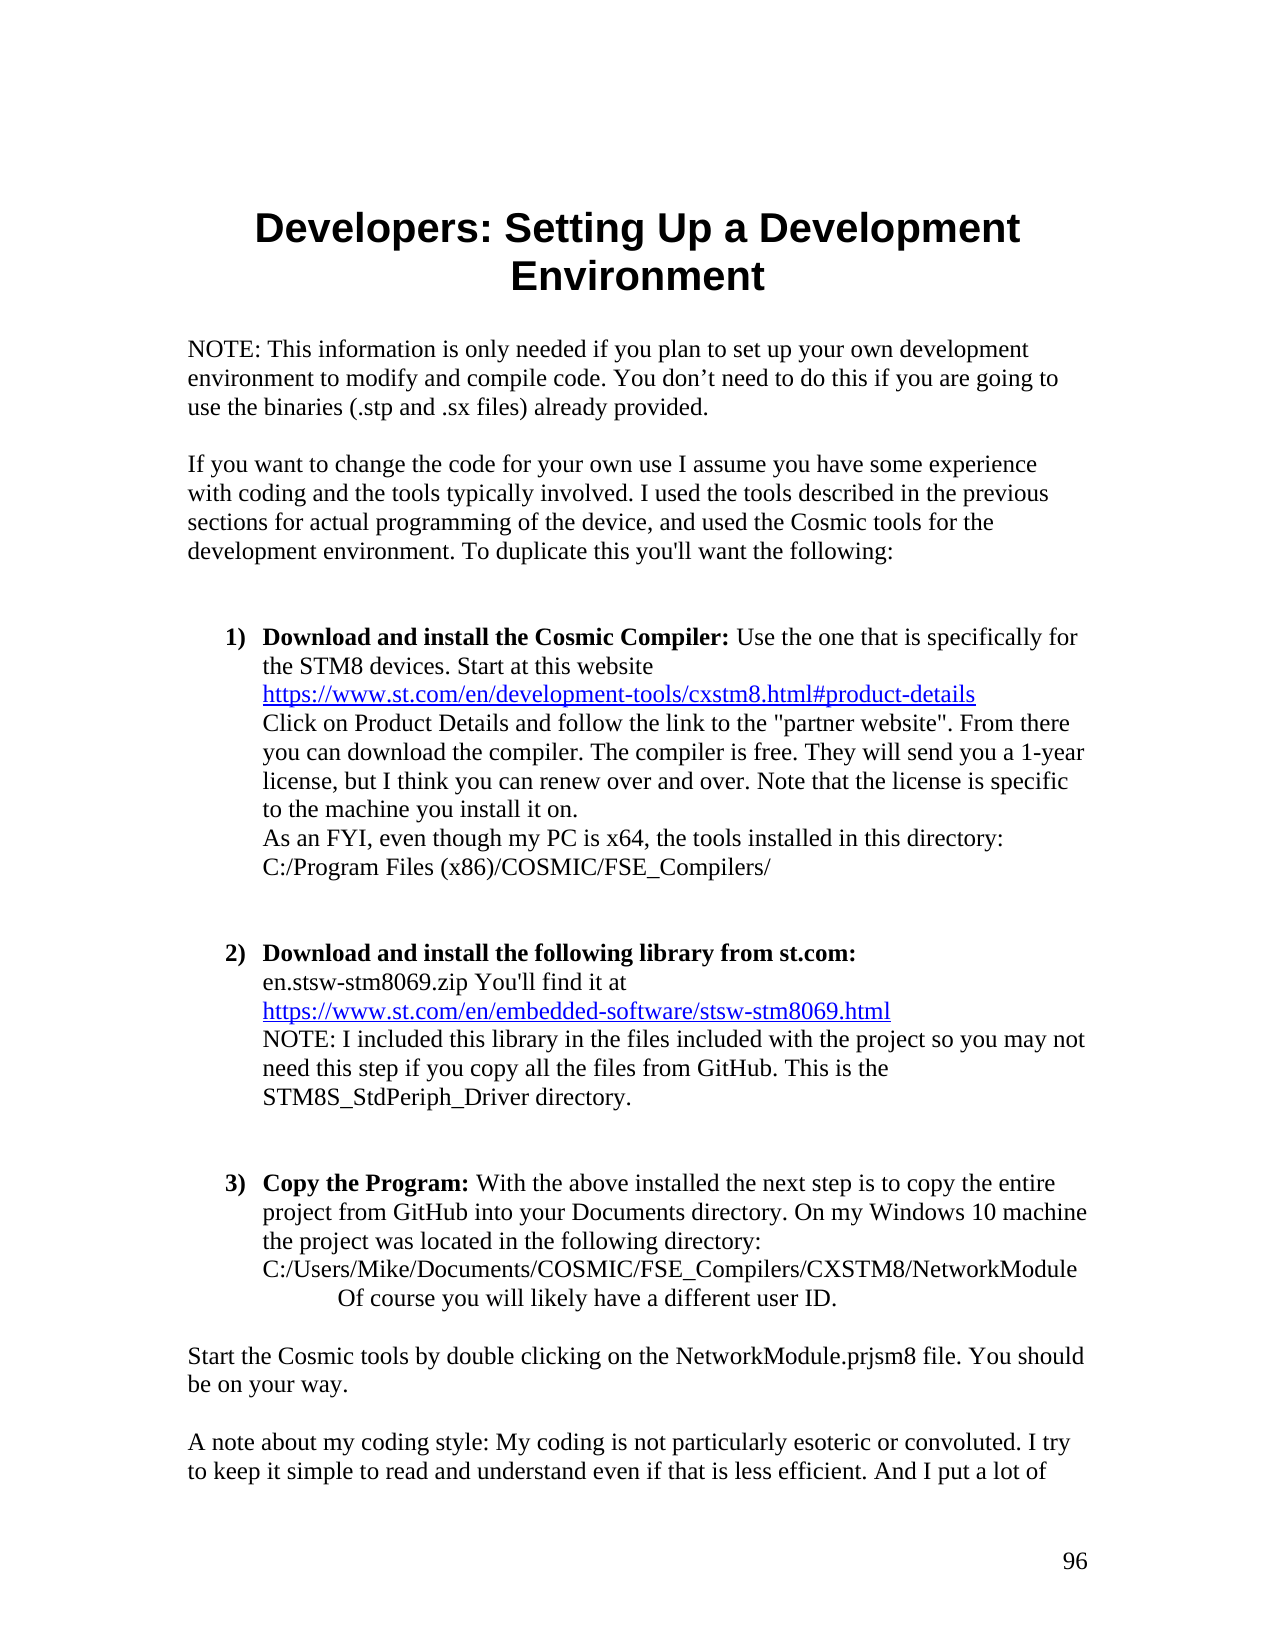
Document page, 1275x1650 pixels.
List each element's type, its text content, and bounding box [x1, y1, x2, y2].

text C:/Program Files (x86)/COSMIC/FSE_Compilers/ [262, 852, 1087, 881]
text Start the Cosmic tools by double clicking on the NetworkModule.prjsm8 file. You should be on your way. [187, 1341, 1087, 1398]
text If you want to change the code for your own use I assume you have some experience with coding and the tools typically involved. I used the tools described in the previous sections for actual programming of the device, and used the Cosmic tools for the development environment. To duplicate this you'll want the following: [187, 449, 1087, 564]
text https://www.st.com/en/development-tools/cxstm8.html#product-details [262, 679, 1087, 708]
text NOTE: This information is only needed if you plan to set up your own development environment to modify and compile code. You don’t need to do this if you are going to use the binaries (.stp and .sx files) already provided. [187, 334, 1087, 421]
text Of course you will likely have a different user ID. [262, 1283, 1087, 1312]
text A note about my coding style: My coding is not particularly esoteric or convoluted. I try to keep it simple to read and understand even if that is less efficient. And I put a lot of [187, 1427, 1087, 1484]
text C:/Users/Mike/Documents/COSMIC/FSE_Compilers/CXSTM8/NetworkModule [262, 1254, 1087, 1283]
text NOTE: I included this library in the files included with the project so you may not need this step if you copy all the files from GitHub. This is the STM8S_StdPeriph_Driver directory. [262, 1024, 1087, 1111]
text As an FYI, even though my PC is x64, the tools installed in this directory: [262, 823, 1087, 852]
text Click on Product Details and follow the link to the "partner website". From there you can download the compiler. The compiler is free. They will send you a 1-year license, but I think you can renew over and over. Note that the license is specific to the machine you install it on. [262, 708, 1087, 823]
text https://www.st.com/en/embedded-software/stsw-stm8069.html [262, 996, 1087, 1024]
list Download and install the following library from st.com: [225, 938, 1087, 967]
list Download and install the Cosmic Compiler: Use the one that is specifically for the STM8 devices. Start at this website [225, 622, 1087, 679]
subtitle Developers: Setting Up a Development Environment [187, 204, 1087, 299]
text en.stsw-stm8069.zip You'll find it at [262, 967, 1087, 996]
list Copy the Program: With the above installed the next step is to copy the entire project from GitHub into your Documents directory. On my Windows 10 machine the project was located in the following directory: [225, 1168, 1087, 1254]
